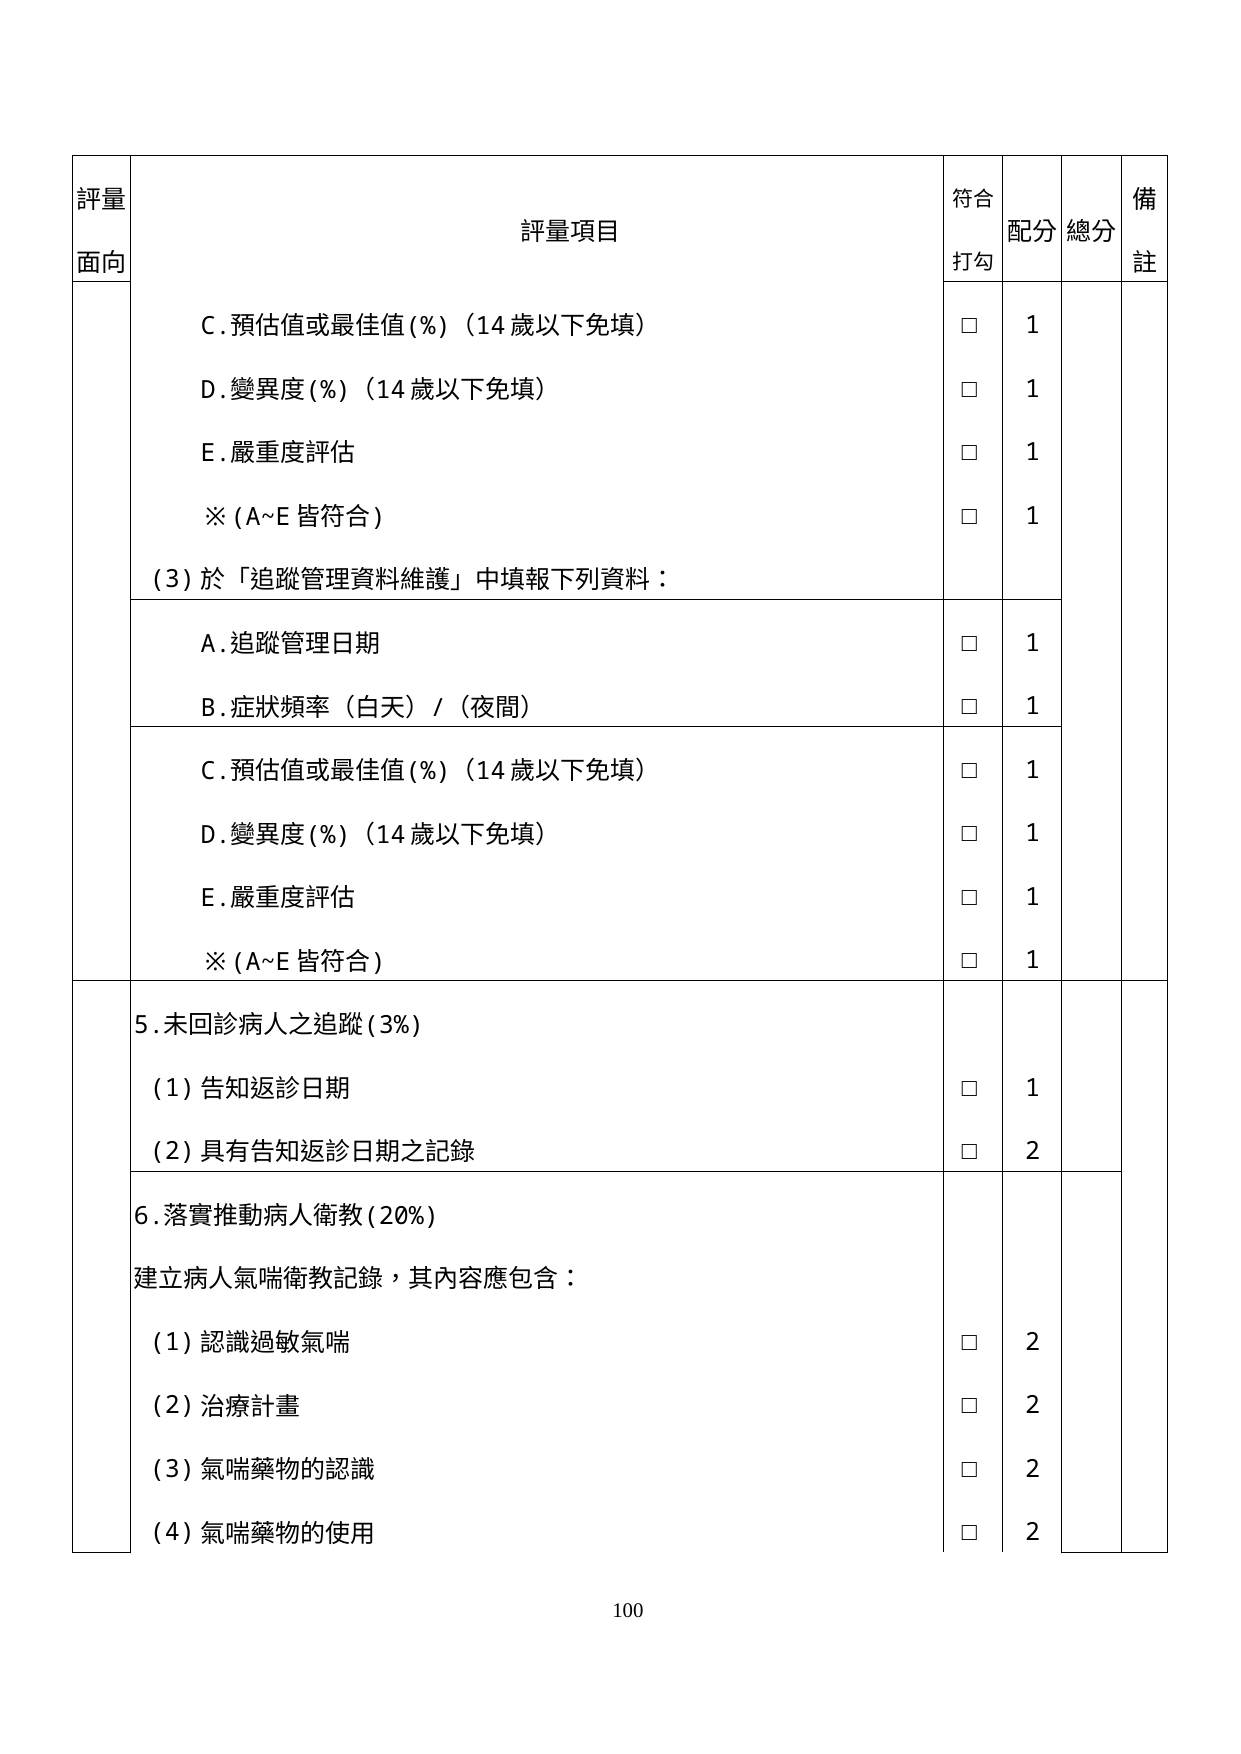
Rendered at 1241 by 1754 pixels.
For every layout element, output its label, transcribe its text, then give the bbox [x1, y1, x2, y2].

table_cell 5.未回診病人之追蹤(3%) [131, 981, 943, 1044]
table_cell [131, 727, 197, 789]
table_header 評量項目 [198, 156, 943, 281]
table_cell C.預估值或最佳值(%)（14歲以下免填） [198, 281, 943, 345]
table_cell [131, 853, 197, 917]
table_cell 2 [1003, 1298, 1061, 1361]
table_cell [1003, 981, 1061, 1044]
table_cell [1122, 282, 1167, 980]
table_cell [131, 281, 197, 345]
table_cell ※(A~E皆符合) [198, 917, 943, 980]
table_cell 建立病人氣喘衛教記錄，其內容應包含： [131, 1234, 943, 1298]
table_cell [73, 981, 130, 1552]
table_cell (2) [131, 1107, 197, 1171]
table_cell (1) [131, 1044, 197, 1107]
table_cell 於「追蹤管理資料維護」中填報下列資料： [198, 535, 943, 599]
table_cell 1 [1003, 600, 1061, 662]
table_cell 1 [1003, 1044, 1061, 1107]
table_cell [131, 663, 197, 726]
table_cell D.變異度(%)（14歲以下免填） [198, 790, 943, 853]
table_cell [131, 345, 197, 408]
table_cell (4) [131, 1489, 197, 1552]
table_cell [944, 1172, 1002, 1234]
table_cell [944, 981, 1002, 1044]
table_header 備註 [1122, 156, 1167, 281]
table_cell 氣喘藥物的認識 [198, 1425, 943, 1488]
table_cell [1062, 282, 1121, 980]
table_cell 告知返診日期 [198, 1044, 943, 1107]
table_cell □ [944, 853, 1002, 917]
table_cell D.變異度(%)（14歲以下免填） [198, 345, 943, 408]
table_cell 1 [1003, 790, 1061, 853]
table_cell [131, 917, 197, 980]
table_header 配分 [1003, 156, 1061, 281]
table_cell 2 [1003, 1361, 1061, 1425]
table_cell [1003, 1234, 1061, 1298]
table_cell 具有告知返診日期之記錄 [198, 1107, 943, 1171]
table_cell □ [944, 727, 1002, 789]
table_cell [1003, 1172, 1061, 1234]
table_cell (3) [131, 1425, 197, 1488]
table_cell [1062, 1044, 1121, 1107]
table_cell 2 [1003, 1425, 1061, 1488]
table_cell 6.落實推動病人衛教(20%) [131, 1172, 943, 1234]
table_cell □ [944, 1361, 1002, 1425]
table_cell ※(A~E皆符合) [198, 472, 943, 535]
table_cell (3) [131, 535, 197, 599]
table_cell [131, 408, 197, 472]
table_cell □ [944, 1298, 1002, 1361]
table_cell 2 [1003, 1489, 1061, 1552]
table_cell 氣喘藥物的使用 [198, 1489, 943, 1552]
table_cell □ [944, 663, 1002, 726]
table_header 總分 [1062, 156, 1121, 281]
table_cell 1 [1003, 727, 1061, 789]
table_cell □ [944, 345, 1002, 408]
table_cell E.嚴重度評估 [198, 408, 943, 472]
table_cell □ [944, 472, 1002, 535]
table_cell 1 [1003, 345, 1061, 408]
table_cell 治療計畫 [198, 1361, 943, 1425]
table_cell [1062, 1107, 1121, 1171]
table_cell 1 [1003, 663, 1061, 726]
table_cell □ [944, 408, 1002, 472]
table_cell [944, 1234, 1002, 1298]
table_cell [1062, 1172, 1121, 1552]
table_cell 1 [1003, 408, 1061, 472]
table_cell 1 [1003, 853, 1061, 917]
table_cell □ [944, 600, 1002, 662]
table_header 評量面向 [73, 156, 130, 281]
table_cell C.預估值或最佳值(%)（14歲以下免填） [198, 727, 943, 789]
table_cell [1003, 535, 1061, 599]
table_cell □ [944, 1044, 1002, 1107]
table_cell [131, 600, 197, 662]
table_cell [73, 282, 130, 980]
table_cell □ [944, 1425, 1002, 1488]
table_cell 1 [1003, 282, 1061, 345]
table_cell [1062, 981, 1121, 1044]
table_cell [944, 535, 1002, 599]
table_cell 認識過敏氣喘 [198, 1298, 943, 1361]
table_cell (1) [131, 1298, 197, 1361]
table_cell 1 [1003, 917, 1061, 980]
table_cell □ [944, 1107, 1002, 1171]
table_cell [131, 790, 197, 853]
table_cell [1122, 981, 1167, 1552]
table_cell □ [944, 282, 1002, 345]
table_cell □ [944, 917, 1002, 980]
table_cell 1 [1003, 472, 1061, 535]
table_cell [131, 472, 197, 535]
table_cell A.追蹤管理日期 [198, 600, 943, 662]
table_cell 2 [1003, 1107, 1061, 1171]
table_cell □ [944, 1489, 1002, 1552]
table_header [131, 156, 197, 281]
table_cell B.症狀頻率（白天）/（夜間） [198, 663, 943, 726]
table_cell (2) [131, 1361, 197, 1425]
table_header 符合 打勾 [944, 156, 1002, 281]
table_cell E.嚴重度評估 [198, 853, 943, 917]
table_cell □ [944, 790, 1002, 853]
